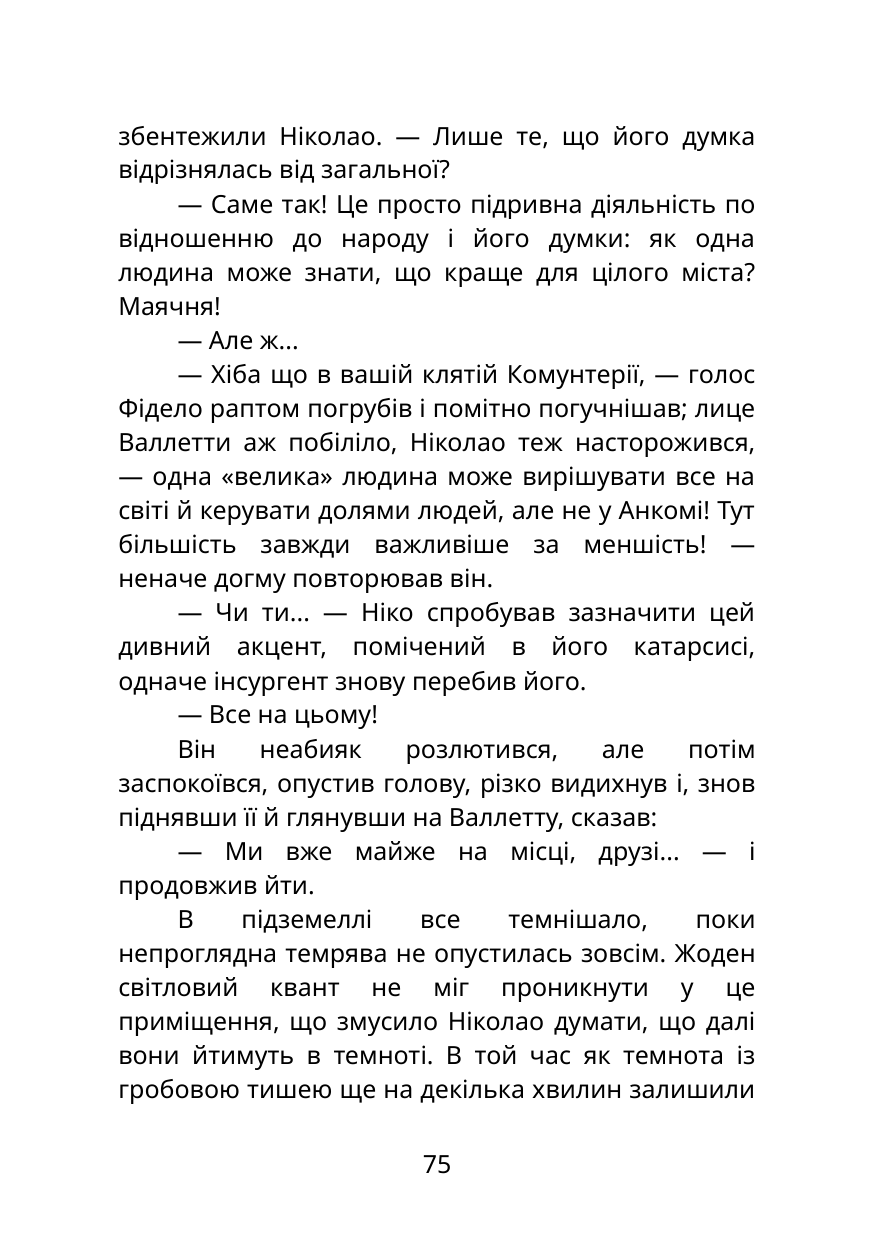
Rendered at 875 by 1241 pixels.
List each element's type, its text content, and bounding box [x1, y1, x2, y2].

text В підземеллі все темнішало, поки непроглядна темрява не опустилась зовсім. Жоден світловий квант не міг проникнути у це приміщення, що змусило Ніколао думати, що далі вони йтимуть в темноті. В той час як темнота із гробовою тишею ще на декілька хвилин залишили [118, 902, 756, 1106]
text — Хіба що в вашій клятій Комунтерії, — голос Фідело раптом погрубів і помітно погучнішав; лице Валлетти аж побіліло, Ніколао теж насторожився, — одна «велика» людина може вирішувати все на світі й керувати долями людей, але не у Анкомі! Тут більшість завжди важливіше за меншість! — неначе догму повторював він. [118, 357, 756, 595]
text — Але ж... [118, 322, 756, 357]
text — Саме так! Це просто підривна діяльність по відношенню до народу і його думки: як одна людина може знати, що краще для цілого міста? Маячня! [118, 186, 756, 322]
text — Чи ти... — Ніко спробував зазначити цей дивний акцент, помічений в його катарсисі, одначе інсургент знову перебив його. [118, 595, 756, 697]
text — Все на цьому! [118, 697, 756, 731]
text збентежили Ніколао. — Лише те, що його думка відрізнялась від загальної? [118, 118, 756, 186]
text Він неабияк розлютився, але потім заспокоївся, опустив голову, різко видихнув і, знов піднявши її й глянувши на Валлетту, сказав: [118, 731, 756, 833]
text — Ми вже майже на місці, друзі... — і продовжив йти. [118, 833, 756, 902]
